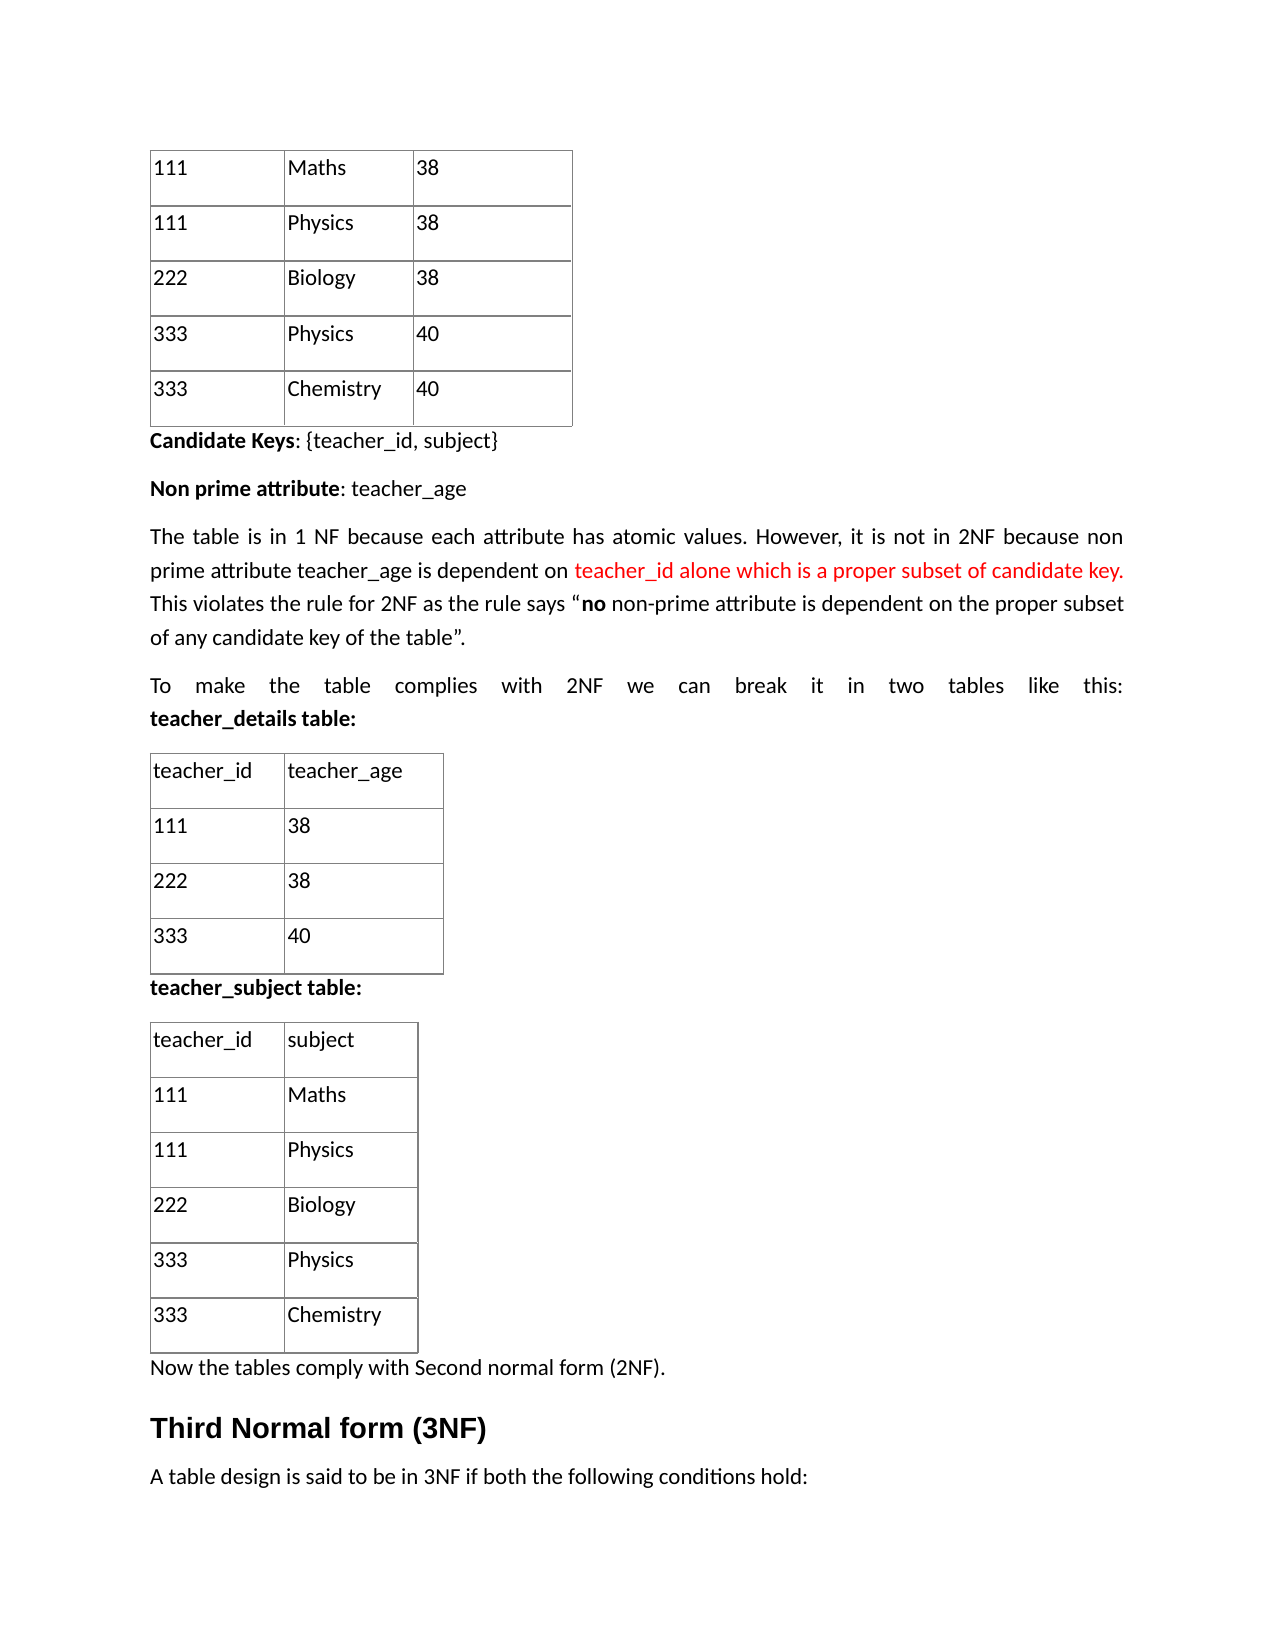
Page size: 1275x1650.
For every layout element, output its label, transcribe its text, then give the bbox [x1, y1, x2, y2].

table_cell 333 [151, 317, 284, 370]
table_cell 40 [285, 919, 443, 973]
table_cell Chemistry [284, 372, 413, 426]
table_header subject [285, 1023, 417, 1077]
table_cell 222 [151, 1188, 284, 1242]
table_cell 111 [151, 207, 284, 260]
table_header teacher_age [285, 754, 443, 808]
table_cell 40 [413, 370, 572, 426]
table_header teacher_id [151, 1023, 284, 1077]
table_cell 333 [151, 1244, 284, 1297]
table_cell 333 [151, 1299, 284, 1352]
subtitle Third Normal form (3NF) [150, 1411, 1125, 1445]
text A table design is said to be in 3NF if both the following conditions hold: [150, 1462, 1125, 1490]
table_cell 222 [151, 864, 284, 918]
text Candidate Keys: {teacher_id, subject} [150, 426, 1125, 454]
table_cell 38 [414, 205, 572, 260]
table_cell 38 [285, 864, 443, 918]
table_cell 38 [414, 151, 572, 205]
table_cell 111 [151, 1133, 284, 1187]
table_cell Physics [285, 1133, 417, 1187]
table_cell Physics [285, 317, 413, 370]
table_cell Physics [285, 1244, 417, 1297]
table_cell 38 [285, 809, 443, 863]
table_cell 40 [414, 315, 572, 370]
text teacher_subject table: [150, 973, 1125, 1001]
table_cell 111 [151, 1078, 284, 1132]
table_cell Chemistry [285, 1299, 417, 1352]
table_cell Maths [285, 1078, 417, 1132]
table_cell 222 [151, 262, 284, 315]
table_cell 111 [151, 151, 284, 205]
text Now the tables comply with Second normal form (2NF). [150, 1353, 1125, 1381]
text The table is in 1 NF because each attribute has atomic values. However, it is not in 2NF because non prime attribute teacher_age is dependent on teacher_id alone which is a proper subset of candidate key. This violates the rule for 2NF as the rule says “no non-prime attribute is dependent on the proper subset of any candidate key of the table”. [150, 522, 1125, 651]
text To make the table complies with 2NF we can break it in two tables like this: teacher_details table: [150, 671, 1125, 732]
table_cell 333 [151, 372, 284, 426]
text Non prime attribute: teacher_age [150, 474, 1125, 502]
table_cell Physics [285, 207, 413, 260]
table_header teacher_id [151, 754, 284, 808]
table_cell Maths [285, 151, 413, 205]
table_cell Biology [285, 262, 413, 315]
table_cell 111 [151, 809, 284, 863]
table_cell 38 [414, 260, 572, 315]
table_cell 333 [151, 919, 284, 973]
table_cell Biology [285, 1188, 417, 1242]
